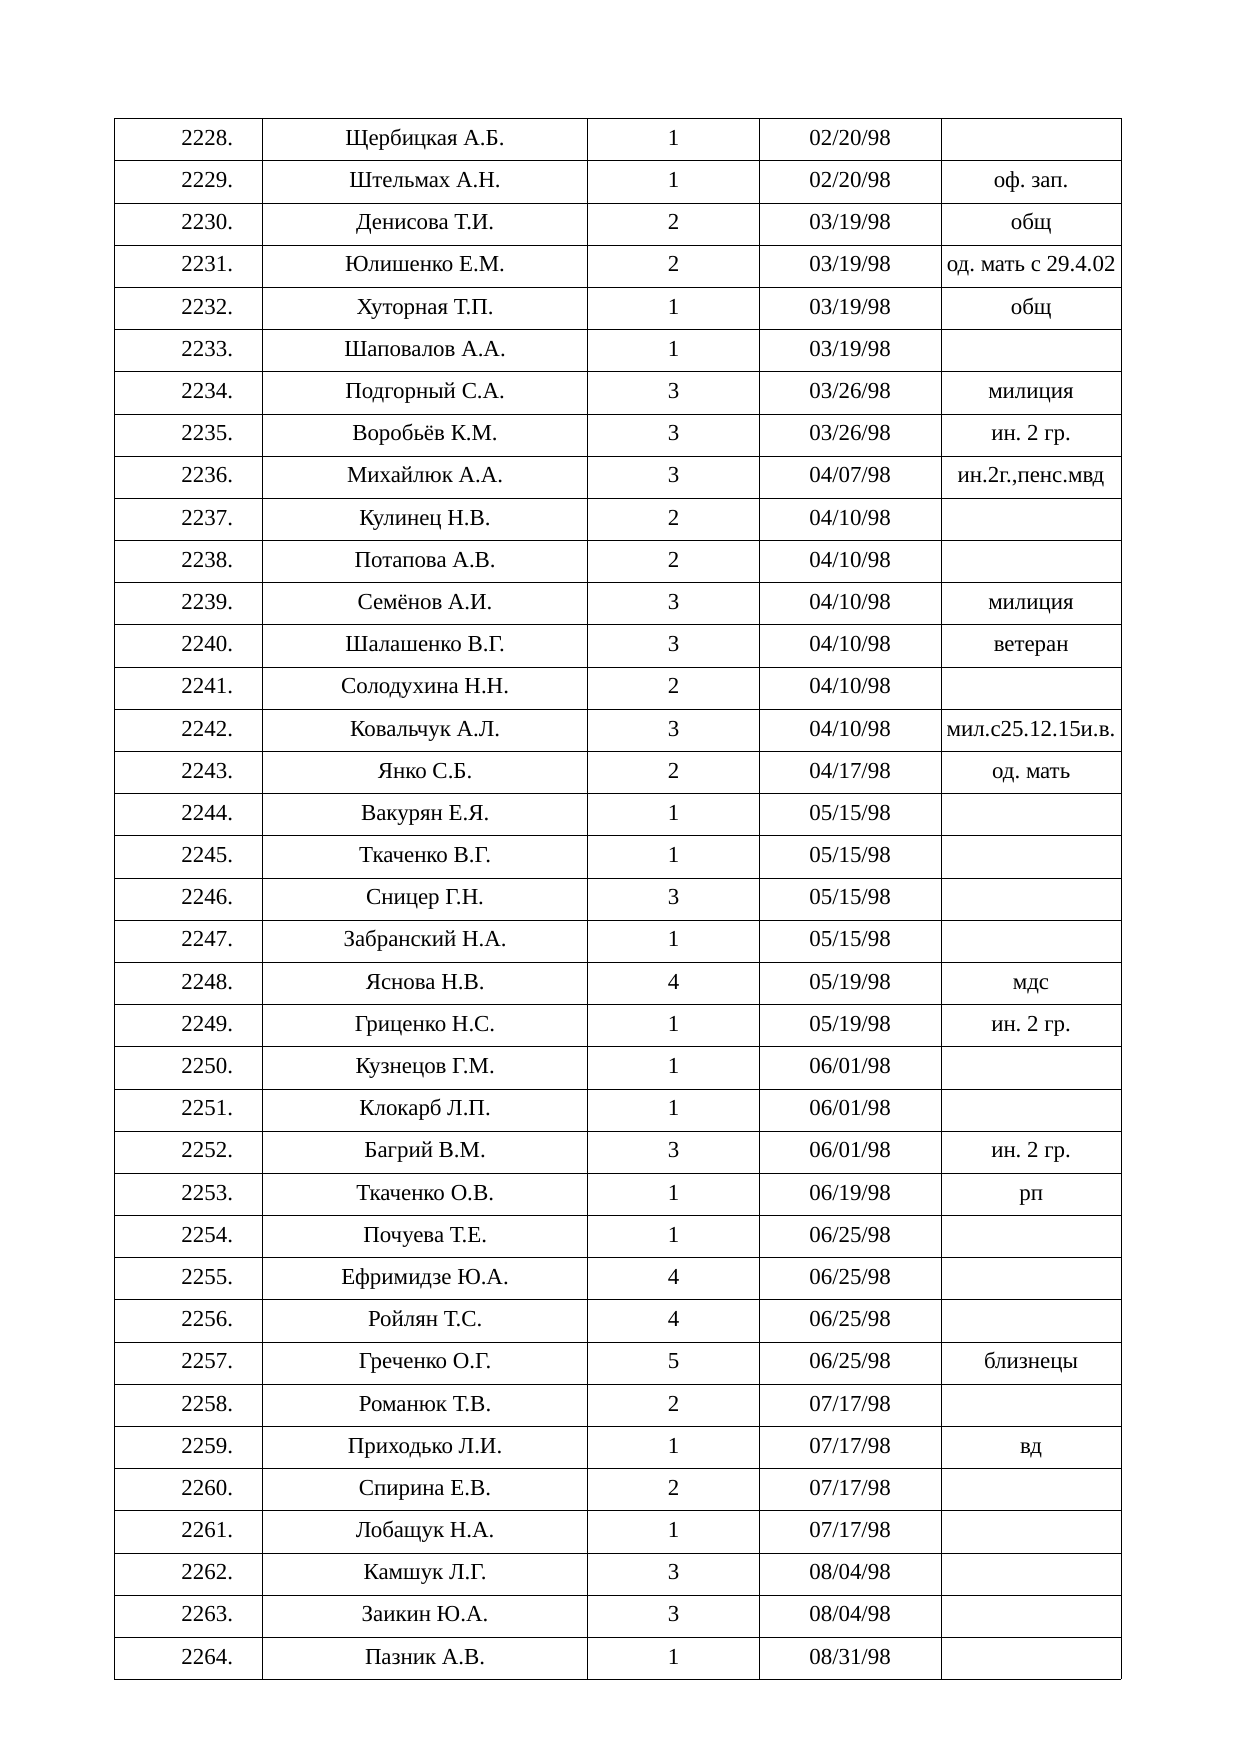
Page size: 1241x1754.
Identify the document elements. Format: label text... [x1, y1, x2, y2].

table_cell Шалашенко В.Г. [263, 625, 587, 667]
table_cell 26.03.98 [760, 372, 941, 413]
table_cell рп [942, 1174, 1121, 1215]
table_cell 1 [588, 1216, 759, 1257]
table_cell 4 [588, 1300, 759, 1342]
table_cell 4 [588, 1258, 759, 1299]
table_cell мил.с25.12.15и.в. [942, 710, 1121, 751]
table_cell 04.08.98 [760, 1596, 941, 1637]
table_cell Янко С.Б. [263, 752, 587, 793]
table_cell Семёнов А.И. [263, 583, 587, 624]
table_cell 17.07.98 [760, 1385, 941, 1426]
table_cell ин. 2 гр. [942, 1005, 1121, 1046]
table_cell 01.06.98 [760, 1090, 941, 1131]
table_cell [942, 499, 1121, 540]
table_cell Приходько Л.И. [263, 1427, 587, 1468]
table_cell [942, 1047, 1121, 1088]
table_cell 20.02.98 [760, 161, 941, 202]
table_cell Ефримидзе Ю.А. [263, 1258, 587, 1299]
table_cell Кулинец Н.В. [263, 499, 587, 540]
table_cell 2 [588, 204, 759, 245]
table_cell [115, 583, 262, 624]
table_cell [942, 668, 1121, 709]
table_cell 10.04.98 [760, 541, 941, 582]
table_cell 3 [588, 583, 759, 624]
table_cell вд [942, 1427, 1121, 1468]
table_cell Романюк Т.В. [263, 1385, 587, 1426]
table_cell 17.07.98 [760, 1469, 941, 1510]
table_cell [115, 625, 262, 667]
table_cell 25.06.98 [760, 1216, 941, 1257]
table_cell [115, 541, 262, 582]
table_cell Яснова Н.В. [263, 963, 587, 1004]
table_cell Почуева Т.Е. [263, 1216, 587, 1257]
table_cell [115, 1385, 262, 1426]
table_cell 2 [588, 1469, 759, 1510]
table_cell [942, 119, 1121, 160]
table_cell [115, 1511, 262, 1552]
table_cell 19.06.98 [760, 1174, 941, 1215]
table_cell 4 [588, 963, 759, 1004]
table_cell [115, 119, 262, 160]
table_cell Ковальчук А.Л. [263, 710, 587, 751]
table_cell од. мать [942, 752, 1121, 793]
table_cell 25.06.98 [760, 1300, 941, 1342]
table_cell 2 [588, 668, 759, 709]
table_cell 2 [588, 541, 759, 582]
table_cell [115, 330, 262, 371]
table_cell 2 [588, 499, 759, 540]
table_cell 01.06.98 [760, 1132, 941, 1173]
table_cell 26.03.98 [760, 415, 941, 456]
table_cell 1 [588, 1427, 759, 1468]
table_cell 10.04.98 [760, 583, 941, 624]
table_cell 04.08.98 [760, 1554, 941, 1595]
table_cell Греченко О.Г. [263, 1343, 587, 1384]
table_cell 19.05.98 [760, 1005, 941, 1046]
table_cell 1 [588, 1047, 759, 1088]
table_cell [115, 161, 262, 202]
table_cell Воробьёв К.М. [263, 415, 587, 456]
table_cell 3 [588, 710, 759, 751]
table_cell [115, 1216, 262, 1257]
table_cell Камшук Л.Г. [263, 1554, 587, 1595]
table_cell 15.05.98 [760, 794, 941, 835]
table_cell 10.04.98 [760, 668, 941, 709]
table_cell 20.02.98 [760, 119, 941, 160]
table_cell Юлишенко Е.М. [263, 246, 587, 287]
table_cell Щербицкая А.Б. [263, 119, 587, 160]
table_cell 1 [588, 1174, 759, 1215]
table_cell 17.07.98 [760, 1427, 941, 1468]
table_cell 1 [588, 921, 759, 962]
table_cell [115, 963, 262, 1004]
table_cell [942, 330, 1121, 371]
table_cell 10.04.98 [760, 710, 941, 751]
table_cell [115, 879, 262, 920]
table_cell 07.04.98 [760, 457, 941, 498]
table_cell 25.06.98 [760, 1258, 941, 1299]
table_cell Клокарб Л.П. [263, 1090, 587, 1131]
table_cell Гриценко Н.С. [263, 1005, 587, 1046]
table_cell 1 [588, 1005, 759, 1046]
table_cell ин.2г.,пенс.мвд [942, 457, 1121, 498]
table_cell [942, 879, 1121, 920]
table_cell Денисова Т.И. [263, 204, 587, 245]
table_cell [942, 794, 1121, 835]
table_cell 1 [588, 1511, 759, 1552]
table_cell [942, 1638, 1121, 1679]
table_cell близнецы [942, 1343, 1121, 1384]
table_cell 3 [588, 1596, 759, 1637]
table_cell общ [942, 288, 1121, 329]
table_cell [942, 1469, 1121, 1510]
table_cell [942, 1216, 1121, 1257]
table_cell Ройлян Т.С. [263, 1300, 587, 1342]
table_cell 17.04.98 [760, 752, 941, 793]
table_cell 15.05.98 [760, 879, 941, 920]
table_cell [115, 1132, 262, 1173]
table_cell [942, 836, 1121, 877]
table_cell [942, 1300, 1121, 1342]
table_cell милиция [942, 583, 1121, 624]
table_cell [942, 1090, 1121, 1131]
table_cell 15.05.98 [760, 921, 941, 962]
table_cell 3 [588, 1132, 759, 1173]
table_cell Хуторная Т.П. [263, 288, 587, 329]
table_cell [115, 415, 262, 456]
table_cell [115, 1638, 262, 1679]
table_cell Лобащук Н.А. [263, 1511, 587, 1552]
table_cell Ткаченко В.Г. [263, 836, 587, 877]
table_cell 1 [588, 288, 759, 329]
table_cell 10.04.98 [760, 499, 941, 540]
table_cell [942, 1385, 1121, 1426]
table_cell 3 [588, 625, 759, 667]
table_cell [115, 668, 262, 709]
table_cell 3 [588, 1554, 759, 1595]
table_cell [115, 1258, 262, 1299]
table_cell [115, 1174, 262, 1215]
table_cell 2 [588, 752, 759, 793]
table_cell ин. 2 гр. [942, 1132, 1121, 1173]
table_cell 15.05.98 [760, 836, 941, 877]
table_cell 1 [588, 836, 759, 877]
table_cell милиция [942, 372, 1121, 413]
table_cell 17.07.98 [760, 1511, 941, 1552]
table_cell [115, 246, 262, 287]
table_cell Ткаченко О.В. [263, 1174, 587, 1215]
table_cell [115, 836, 262, 877]
table_cell 19.03.98 [760, 246, 941, 287]
table_cell [115, 372, 262, 413]
table_cell [115, 204, 262, 245]
table_cell [115, 1427, 262, 1468]
table_cell 3 [588, 415, 759, 456]
table_cell [115, 794, 262, 835]
table_cell 5 [588, 1343, 759, 1384]
table_cell оф. зап. [942, 161, 1121, 202]
table_cell 1 [588, 1090, 759, 1131]
table_cell [115, 288, 262, 329]
table_cell Сницер Г.Н. [263, 879, 587, 920]
table_cell Шаповалов А.А. [263, 330, 587, 371]
table_cell Подгорный С.А. [263, 372, 587, 413]
table_cell [115, 752, 262, 793]
table_cell [115, 1300, 262, 1342]
table_cell [115, 457, 262, 498]
table_cell [115, 1343, 262, 1384]
table_cell [115, 1596, 262, 1637]
table_cell 1 [588, 119, 759, 160]
table_cell [115, 1554, 262, 1595]
table_cell 19.03.98 [760, 204, 941, 245]
table_cell Заикин Ю.А. [263, 1596, 587, 1637]
table_cell [115, 1047, 262, 1088]
table_cell [115, 499, 262, 540]
table_cell 01.06.98 [760, 1047, 941, 1088]
table_cell ин. 2 гр. [942, 415, 1121, 456]
table_cell [942, 1554, 1121, 1595]
table_cell 10.04.98 [760, 625, 941, 667]
table_cell [942, 921, 1121, 962]
table_cell 2 [588, 1385, 759, 1426]
table_cell Потапова А.В. [263, 541, 587, 582]
table_cell [115, 710, 262, 751]
table_cell 19.05.98 [760, 963, 941, 1004]
table_cell Багрий В.М. [263, 1132, 587, 1173]
table_cell 3 [588, 879, 759, 920]
table_cell [115, 1090, 262, 1131]
table_cell [115, 921, 262, 962]
table_cell 3 [588, 372, 759, 413]
table_cell общ [942, 204, 1121, 245]
table_cell [942, 1258, 1121, 1299]
table_cell Кузнецов Г.М. [263, 1047, 587, 1088]
table_cell Пазник А.В. [263, 1638, 587, 1679]
table_cell 1 [588, 794, 759, 835]
table_cell Спирина Е.В. [263, 1469, 587, 1510]
table_cell [115, 1005, 262, 1046]
table_cell 31.08.98 [760, 1638, 941, 1679]
table_cell [942, 541, 1121, 582]
table_cell 1 [588, 1638, 759, 1679]
table_cell [115, 1469, 262, 1510]
table_cell Михайлюк А.А. [263, 457, 587, 498]
table_cell Солодухина Н.Н. [263, 668, 587, 709]
table_cell 3 [588, 457, 759, 498]
table_cell Вакурян Е.Я. [263, 794, 587, 835]
table_cell од. мать с 29.4.02 [942, 246, 1121, 287]
table_cell Штельмах А.Н. [263, 161, 587, 202]
table_cell 19.03.98 [760, 330, 941, 371]
table_cell 25.06.98 [760, 1343, 941, 1384]
table_cell Забранский Н.А. [263, 921, 587, 962]
table_cell 1 [588, 330, 759, 371]
table_cell ветеран [942, 625, 1121, 667]
table_cell 1 [588, 161, 759, 202]
table_cell 2 [588, 246, 759, 287]
table_cell [942, 1596, 1121, 1637]
table_cell [942, 1511, 1121, 1552]
table_cell мдс [942, 963, 1121, 1004]
table_cell 19.03.98 [760, 288, 941, 329]
